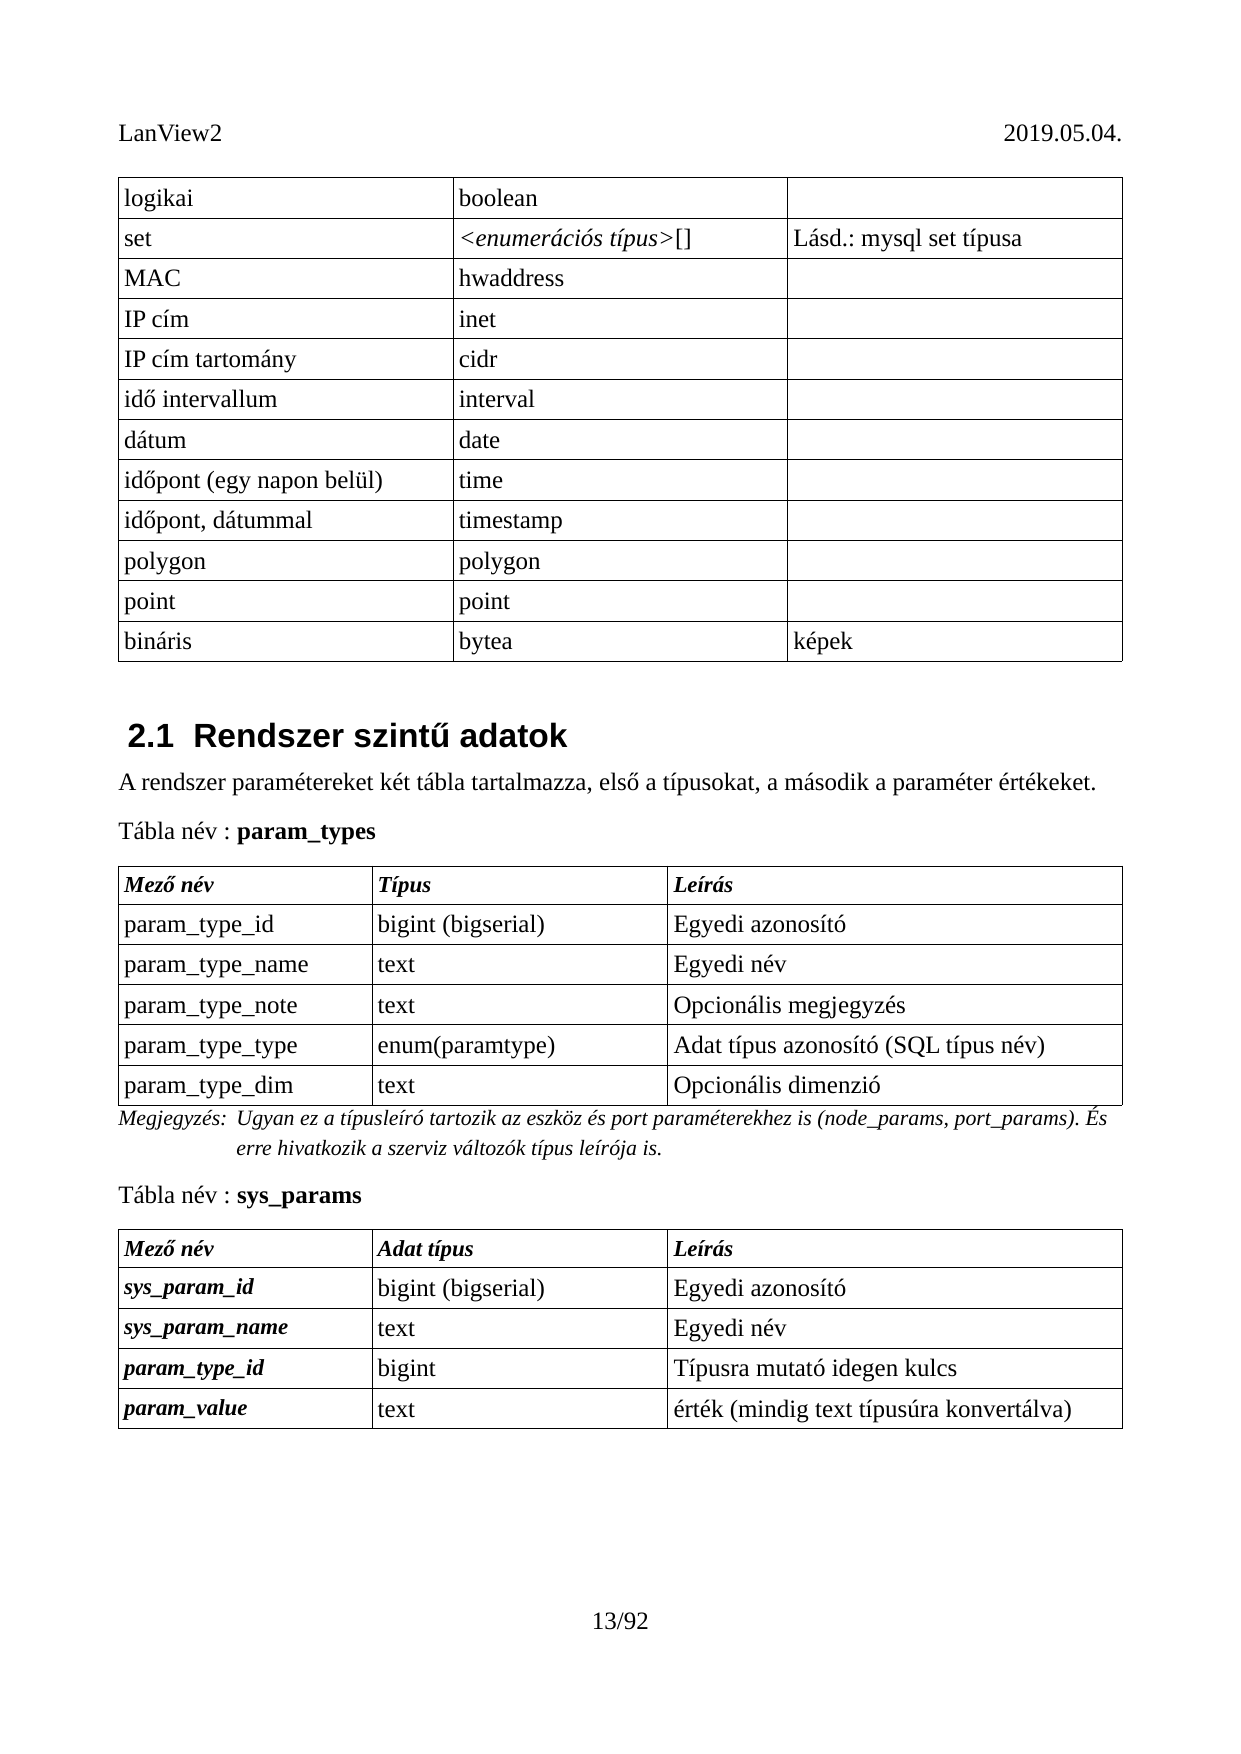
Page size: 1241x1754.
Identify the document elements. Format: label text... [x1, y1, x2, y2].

table_cell interval [454, 380, 787, 419]
table_cell text [373, 945, 667, 984]
table_cell [788, 581, 1122, 621]
table_header Mező név [119, 1230, 372, 1267]
table_cell param_type_id [119, 1349, 372, 1388]
table_cell param_type_note [119, 985, 372, 1024]
table_header Mező név [119, 867, 372, 903]
table_cell boolean [454, 178, 787, 217]
table_cell bytea [454, 622, 787, 661]
table_cell Egyedi név [668, 945, 1122, 984]
table_cell enum(paramtype) [373, 1025, 667, 1065]
table_cell sys_param_name [119, 1309, 372, 1348]
table_cell Opcionális dimenzió [668, 1066, 1122, 1105]
table_cell Egyedi azonosító [668, 905, 1122, 944]
table_cell hwaddress [454, 259, 787, 298]
table_cell time [454, 460, 787, 499]
table_header Típus [373, 867, 667, 903]
table_cell [788, 339, 1122, 379]
table_cell IP cím [119, 299, 453, 338]
text A rendszer paramétereket két tábla tartalmazza, első a típusokat, a második a paraméter értékeket. [118, 767, 1122, 796]
table_cell logikai [119, 178, 453, 217]
table_cell bináris [119, 622, 453, 661]
text Tábla név : param_types [118, 816, 1122, 845]
table_cell param_value [119, 1389, 372, 1428]
table_cell [788, 501, 1122, 540]
subtitle Rendszer szintű adatok [118, 716, 1122, 755]
table_cell bigint (bigserial) [373, 905, 667, 944]
table_cell IP cím tartomány [119, 339, 453, 379]
table_cell date [454, 420, 787, 459]
table_cell <enumerációs típus>[] [454, 219, 787, 258]
table_cell [788, 460, 1122, 499]
table_cell text [373, 1066, 667, 1105]
table_cell param_type_dim [119, 1066, 372, 1105]
table_cell Egyedi név [668, 1309, 1122, 1348]
table_cell param_type_type [119, 1025, 372, 1065]
table_cell [788, 259, 1122, 298]
table_header Leírás [668, 867, 1122, 903]
table_cell polygon [119, 541, 453, 580]
table_cell képek [788, 622, 1122, 661]
table_cell Adat típus azonosító (SQL típus név) [668, 1025, 1122, 1065]
table_cell MAC [119, 259, 453, 298]
table_cell text [373, 1389, 667, 1428]
table_cell text [373, 985, 667, 1024]
table_cell [788, 420, 1122, 459]
table_cell timestamp [454, 501, 787, 540]
table_cell időpont, dátummal [119, 501, 453, 540]
table_cell érték (mindig text típusúra konvertálva) [668, 1389, 1122, 1428]
table_cell [788, 178, 1122, 217]
table_cell bigint [373, 1349, 667, 1388]
table_cell Opcionális megjegyzés [668, 985, 1122, 1024]
table_cell polygon [454, 541, 787, 580]
table_cell időpont (egy napon belül) [119, 460, 453, 499]
table_cell idő intervallum [119, 380, 453, 419]
table_cell set [119, 219, 453, 258]
text Tábla név : sys_params [118, 1180, 1122, 1209]
table_cell text [373, 1309, 667, 1348]
table_cell bigint (bigserial) [373, 1268, 667, 1307]
table_cell Típusra mutató idegen kulcs [668, 1349, 1122, 1388]
table_header Adat típus [373, 1230, 667, 1267]
table_cell sys_param_id [119, 1268, 372, 1307]
table_cell [788, 380, 1122, 419]
table_cell inet [454, 299, 787, 338]
table_cell [788, 541, 1122, 580]
table_cell point [119, 581, 453, 621]
table_cell point [454, 581, 787, 621]
table_cell [788, 299, 1122, 338]
table_cell dátum [119, 420, 453, 459]
table_header Leírás [668, 1230, 1122, 1267]
table_cell Lásd.: mysql set típusa [788, 219, 1122, 258]
text Megjegyzés: Ugyan ez a típusleíró tartozik az eszköz és port paraméterekhez is (node_params, port_params). És erre hivatkozik a szerviz változók típus leírója is. [118, 1106, 1122, 1161]
table_cell param_type_id [119, 905, 372, 944]
table_cell cidr [454, 339, 787, 379]
table_cell Egyedi azonosító [668, 1268, 1122, 1307]
table_cell param_type_name [119, 945, 372, 984]
